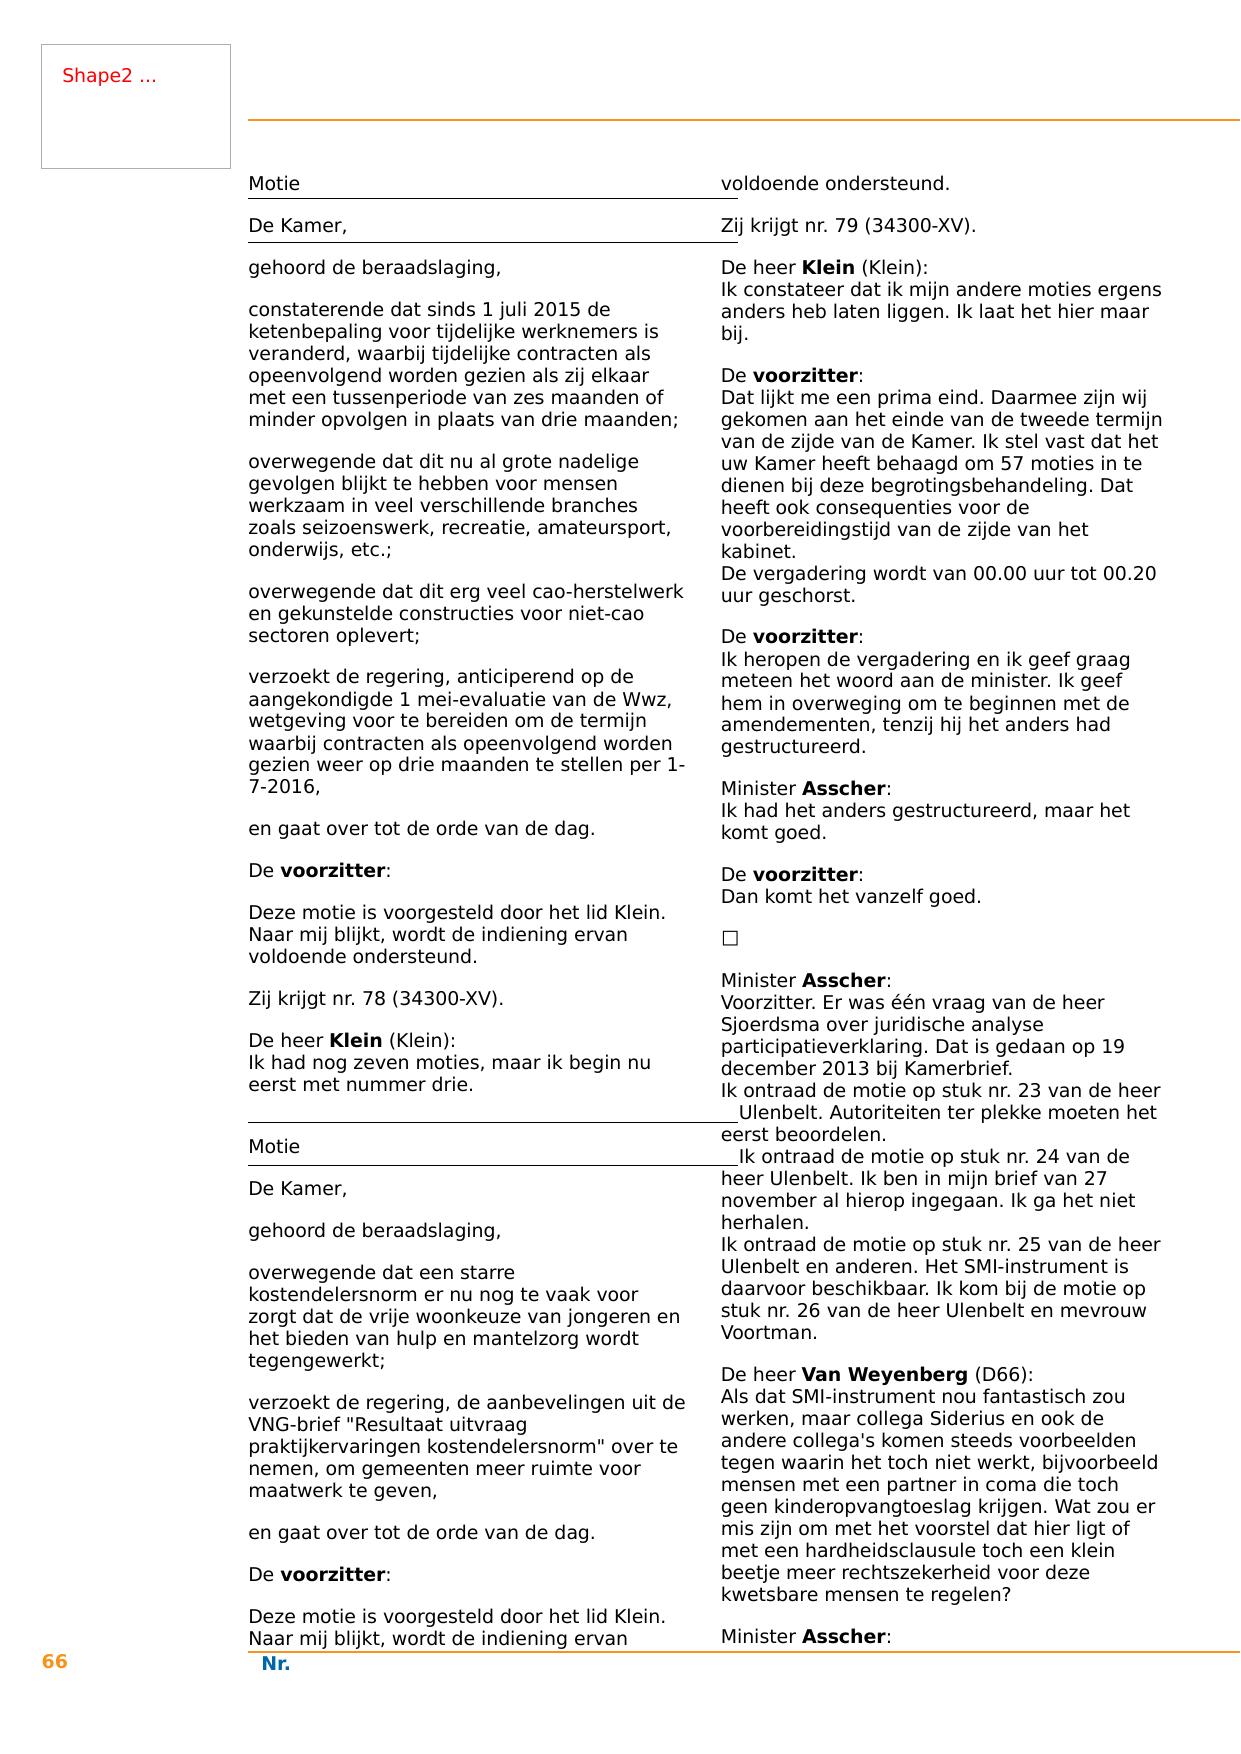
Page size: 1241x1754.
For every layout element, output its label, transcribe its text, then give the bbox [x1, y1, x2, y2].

text en gaat over tot de orde van de dag. [248, 818, 691, 840]
text Dan komt het vanzelf goed. [721, 886, 1163, 908]
text Minister Asscher: [721, 970, 1163, 992]
text Ik ontraad de motie op stuk nr. 24 van de heer Ulenbelt. Ik ben in mijn brief van 27 november al hierop ingegaan. Ik ga het niet herhalen. [721, 1146, 1163, 1234]
text overwegende dat een starre kostendelersnorm er nu nog te vaak voor zorgt dat de vrije woonkeuze van jongeren en het bieden van hulp en mantelzorg wordt tegengewerkt; [248, 1262, 691, 1372]
text overwegende dat dit nu al grote nadelige gevolgen blijkt te hebben voor mensen werkzaam in veel verschillende branches zoals seizoenswerk, recreatie, amateursport, onderwijs, etc.; [248, 451, 691, 561]
text Ik heropen de vergadering en ik geef graag meteen het woord aan de minister. Ik geef hem in overweging om te beginnen met de amendementen, tenzij hij het anders had gestructureerd. [721, 648, 1163, 758]
text Minister Asscher: [721, 1626, 1163, 1648]
text en gaat over tot de orde van de dag. [248, 1522, 691, 1544]
text voldoende ondersteund. [721, 173, 1163, 195]
text Zij krijgt nr. 79 (34300-XV). [721, 215, 1163, 237]
text De voorzitter: [721, 864, 1163, 886]
text De vergadering wordt van 00.00 uur tot 00.20 uur geschorst. [721, 562, 1163, 606]
text ⬜ [721, 928, 1163, 950]
text Ik constateer dat ik mijn andere moties ergens anders heb laten liggen. Ik laat het hier maar bij. [721, 279, 1163, 345]
text constaterende dat sinds 1 juli 2015 de ketenbepaling voor tijdelijke werknemers is veranderd, waarbij tijdelijke contracten als opeenvolgend worden gezien als zij elkaar met een tussenperiode van zes maanden of minder opvolgen in plaats van drie maanden; [248, 299, 691, 431]
text De voorzitter: [721, 626, 1163, 648]
text De Kamer, [248, 1178, 691, 1200]
text De voorzitter: [248, 860, 691, 882]
text Motie [248, 173, 691, 195]
text De heer Klein (Klein): [248, 1030, 691, 1052]
text Deze motie is voorgesteld door het lid Klein. Naar mij blijkt, wordt de indiening ervan voldoende ondersteund. [248, 902, 691, 968]
text Ik ontraad de motie op stuk nr. 25 van de heer Ulenbelt en anderen. Het SMI-instrument is daarvoor beschikbaar. Ik kom bij de motie op stuk nr. 26 van de heer Ulenbelt en mevrouw Voortman. [721, 1234, 1163, 1344]
text verzoekt de regering, anticiperend op de aangekondigde 1 mei-evaluatie van de Wwz, wetgeving voor te bereiden om de termijn waarbij contracten als opeenvolgend worden gezien weer op drie maanden te stellen per 1-7-2016, [248, 666, 691, 798]
text De heer Klein (Klein): [721, 257, 1163, 279]
text De Kamer, [248, 215, 691, 237]
text Minister Asscher: [721, 778, 1163, 800]
text Ik ontraad de motie op stuk nr. 23 van de heer Ulenbelt. Autoriteiten ter plekke moeten het eerst beoordelen. [721, 1080, 1163, 1146]
text Voorzitter. Er was één vraag van de heer Sjoerdsma over juridische analyse participatieverklaring. Dat is gedaan op 19 december 2013 bij Kamerbrief. [721, 992, 1163, 1080]
text De voorzitter: [248, 1564, 691, 1586]
text verzoekt de regering, de aanbevelingen uit de VNG-brief "Resultaat uitvraag praktijkervaringen kostendelersnorm" over te nemen, om gemeenten meer ruimte voor maatwerk te geven, [248, 1392, 691, 1502]
text gehoord de beraadslaging, [248, 1220, 691, 1242]
text Dat lijkt me een prima eind. Daarmee zijn wij gekomen aan het einde van de tweede termijn van de zijde van de Kamer. Ik stel vast dat het uw Kamer heeft behaagd om 57 moties in te dienen bij deze begrotingsbehandeling. Dat heeft ook consequenties voor de voorbereidingstijd van de zijde van het kabinet. [721, 387, 1163, 562]
text Ik had nog zeven moties, maar ik begin nu eerst met nummer drie. [248, 1052, 691, 1096]
text Ik had het anders gestructureerd, maar het komt goed. [721, 800, 1163, 844]
text Motie [248, 1136, 691, 1158]
text De heer Van Weyenberg (D66): [721, 1364, 1163, 1386]
text Als dat SMI-instrument nou fantastisch zou werken, maar collega Siderius en ook de andere collega's komen steeds voorbeelden tegen waarin het toch niet werkt, bijvoorbeeld mensen met een partner in coma die toch geen kinderopvangtoeslag krijgen. Wat zou er mis zijn om met het voorstel dat hier ligt of met een hardheidsclausule toch een klein beetje meer rechtszekerheid voor deze kwetsbare mensen te regelen? [721, 1386, 1163, 1606]
text De voorzitter: [721, 365, 1163, 387]
text Deze motie is voorgesteld door het lid Klein. Naar mij blijkt, wordt de indiening ervan [248, 1606, 691, 1650]
text Zij krijgt nr. 78 (34300-XV). [248, 988, 691, 1010]
text gehoord de beraadslaging, [248, 257, 691, 279]
text overwegende dat dit erg veel cao-herstelwerk en gekunstelde constructies voor niet-cao sectoren oplevert; [248, 581, 691, 646]
